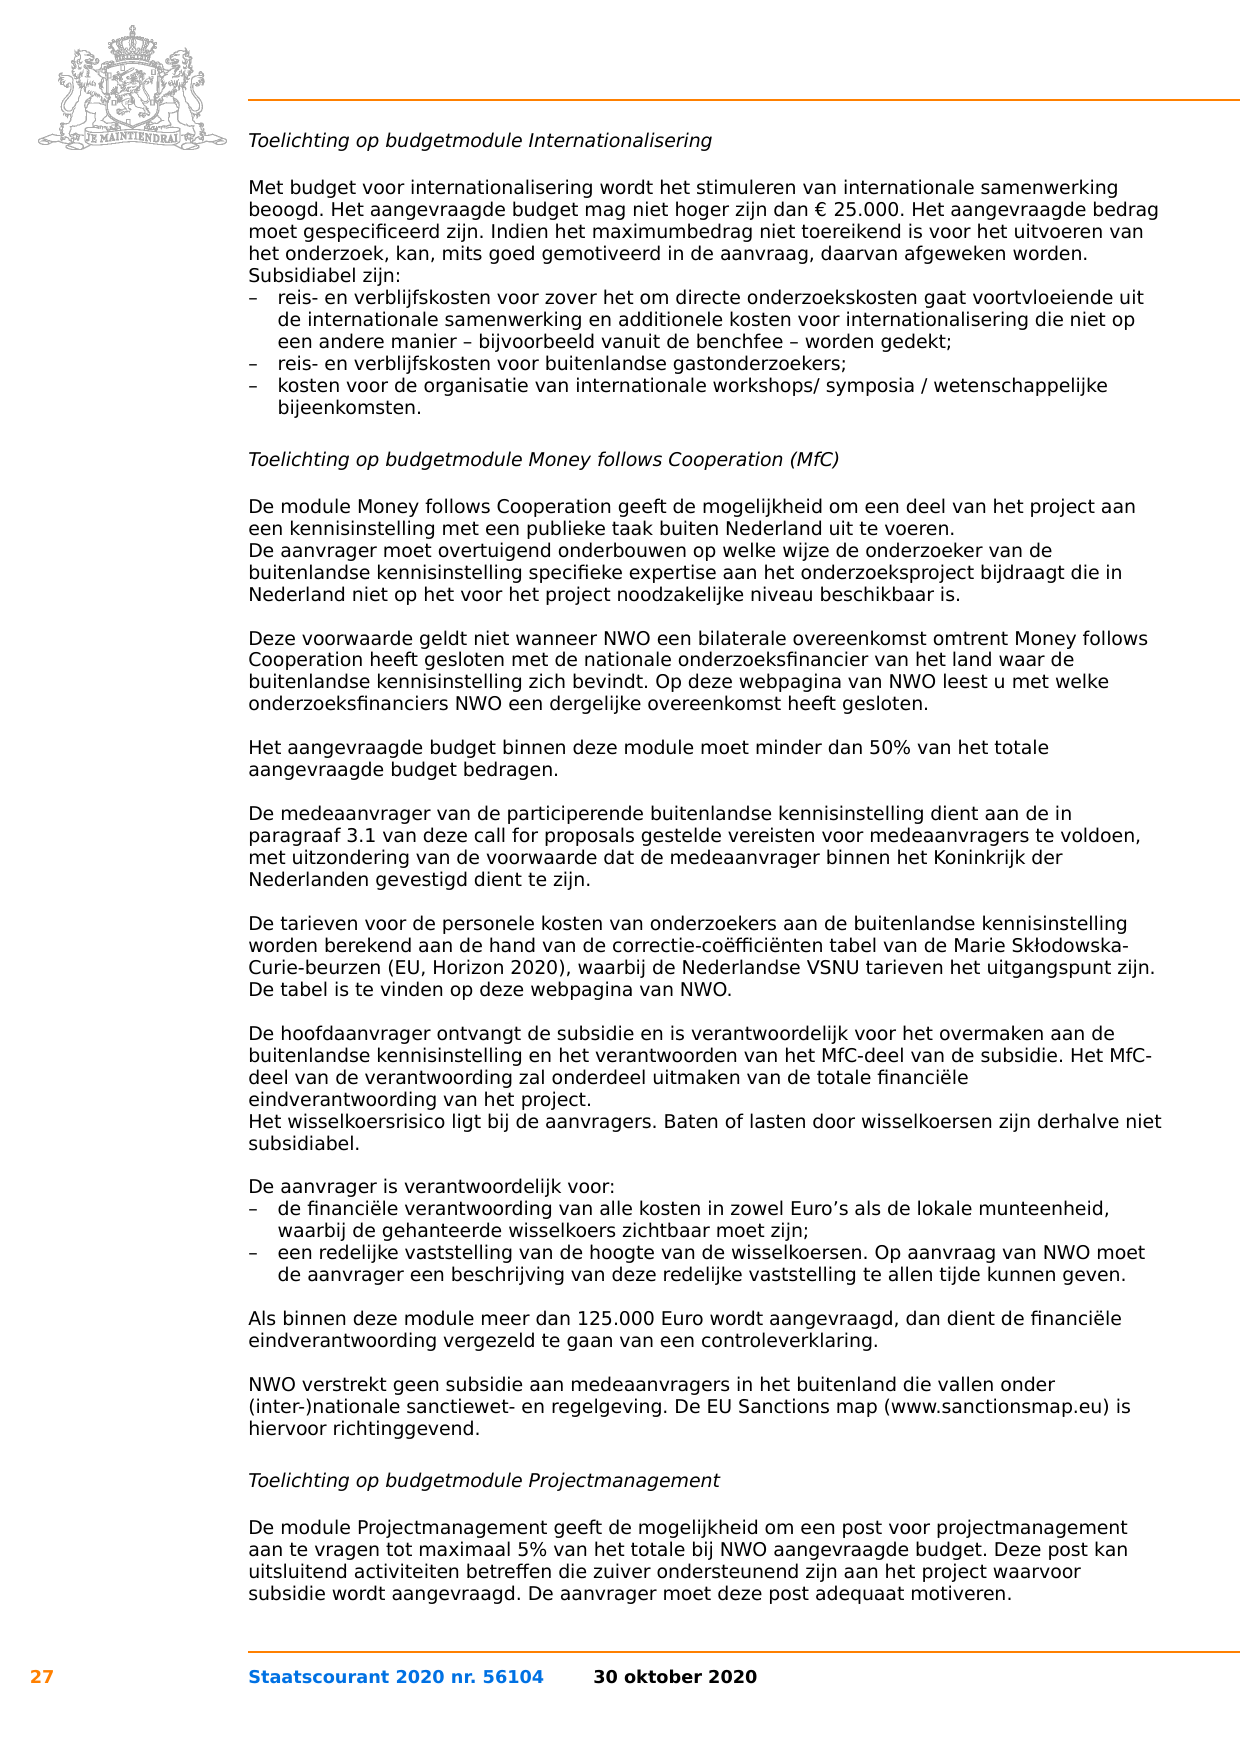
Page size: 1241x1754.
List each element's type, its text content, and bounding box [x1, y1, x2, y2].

text Subsidiabel zijn: [248, 265, 1163, 287]
text – reis- en verblijfskosten voor buitenlandse gastonderzoekers; [248, 353, 1163, 375]
text – kosten voor de organisatie van internationale workshops/ symposia / wetenschappelijke bijeenkomsten. [248, 375, 1163, 419]
text Het aangevraagde budget binnen deze module moet minder dan 50% van het totale aangevraagde budget bedragen. [248, 737, 1163, 781]
text De module Money follows Cooperation geeft de mogelijkheid om een deel van het project aan een kennisinstelling met een publieke taak buiten Nederland uit te voeren. [248, 496, 1163, 539]
text Met budget voor internationalisering wordt het stimuleren van internationale samenwerking beoogd. Het aangevraagde budget mag niet hoger zijn dan € 25.000. Het aangevraagde bedrag moet gespecificeerd zijn. Indien het maximumbedrag niet toereikend is voor het uitvoeren van het onderzoek, kan, mits goed gemotiveerd in de aanvraag, daarvan afgeweken worden. [248, 177, 1163, 265]
text – de financiële verantwoording van alle kosten in zowel Euro’s als de lokale munteenheid, waarbij de gehanteerde wisselkoers zichtbaar moet zijn; [248, 1198, 1163, 1242]
text De aanvrager moet overtuigend onderbouwen op welke wijze de onderzoeker van de buitenlandse kennisinstelling specifieke expertise aan het onderzoeksproject bijdraagt die in Nederland niet op het voor het project noodzakelijke niveau beschikbaar is. [248, 539, 1163, 606]
text Het wisselkoersrisico ligt bij de aanvragers. Baten of lasten door wisselkoersen zijn derhalve niet subsidiabel. [248, 1111, 1163, 1154]
text De hoofdaanvrager ontvangt de subsidie en is verantwoordelijk voor het overmaken aan de buitenlandse kennisinstelling en het verantwoorden van het MfC-deel van de subsidie. Het MfC-deel van de verantwoording zal onderdeel uitmaken van de totale financiële eindverantwoording van het project. [248, 1023, 1163, 1111]
text NWO verstrekt geen subsidie aan medeaanvragers in het buitenland die vallen onder (inter-)nationale sanctiewet- en regelgeving. De EU Sanctions map (www.sanctionsmap.eu) is hiervoor richtinggevend. [248, 1374, 1163, 1440]
text De module Projectmanagement geeft de mogelijkheid om een post voor projectmanagement aan te vragen tot maximaal 5% van het totale bij NWO aangevraagde budget. Deze post kan uitsluitend activiteiten betreffen die zuiver ondersteunend zijn aan het project waarvoor subsidie wordt aangevraagd. De aanvrager moet deze post adequaat motiveren. [248, 1517, 1163, 1605]
text Als binnen deze module meer dan 125.000 Euro wordt aangevraagd, dan dient de financiële eindverantwoording vergezeld te gaan van een controleverklaring. [248, 1308, 1163, 1352]
picture [38, 25, 227, 150]
text De tarieven voor de personele kosten van onderzoekers aan de buitenlandse kennisinstelling worden berekend aan de hand van de correctie-coëfficiënten tabel van de Marie Skłodowska-Curie-beurzen (EU, Horizon 2020), waarbij de Nederlandse VSNU tarieven het uitgangspunt zijn. De tabel is te vinden op deze webpagina van NWO. [248, 913, 1163, 1001]
text De aanvrager is verantwoordelijk voor: [248, 1176, 1163, 1198]
subtitle Toelichting op budgetmodule Money follows Cooperation (MfC) [248, 449, 1163, 471]
text – reis- en verblijfskosten voor zover het om directe onderzoekskosten gaat voortvloeiende uit de internationale samenwerking en additionele kosten voor internationalisering die niet op een andere manier – bijvoorbeeld vanuit de benchfee – worden gedekt; [248, 287, 1163, 353]
subtitle Toelichting op budgetmodule Internationalisering [248, 130, 1163, 152]
text De medeaanvrager van de participerende buitenlandse kennisinstelling dient aan de in paragraaf 3.1 van deze call for proposals gestelde vereisten voor medeaanvragers te voldoen, met uitzondering van de voorwaarde dat de medeaanvrager binnen het Koninkrijk der Nederlanden gevestigd dient te zijn. [248, 803, 1163, 891]
text – een redelijke vaststelling van de hoogte van de wisselkoersen. Op aanvraag van NWO moet de aanvrager een beschrijving van deze redelijke vaststelling te allen tijde kunnen geven. [248, 1242, 1163, 1286]
subtitle Toelichting op budgetmodule Projectmanagement [248, 1470, 1163, 1492]
text Deze voorwaarde geldt niet wanneer NWO een bilaterale overeenkomst omtrent Money follows Cooperation heeft gesloten met de nationale onderzoeksfinancier van het land waar de buitenlandse kennisinstelling zich bevindt. Op deze webpagina van NWO leest u met welke onderzoeksfinanciers NWO een dergelijke overeenkomst heeft gesloten. [248, 627, 1163, 715]
